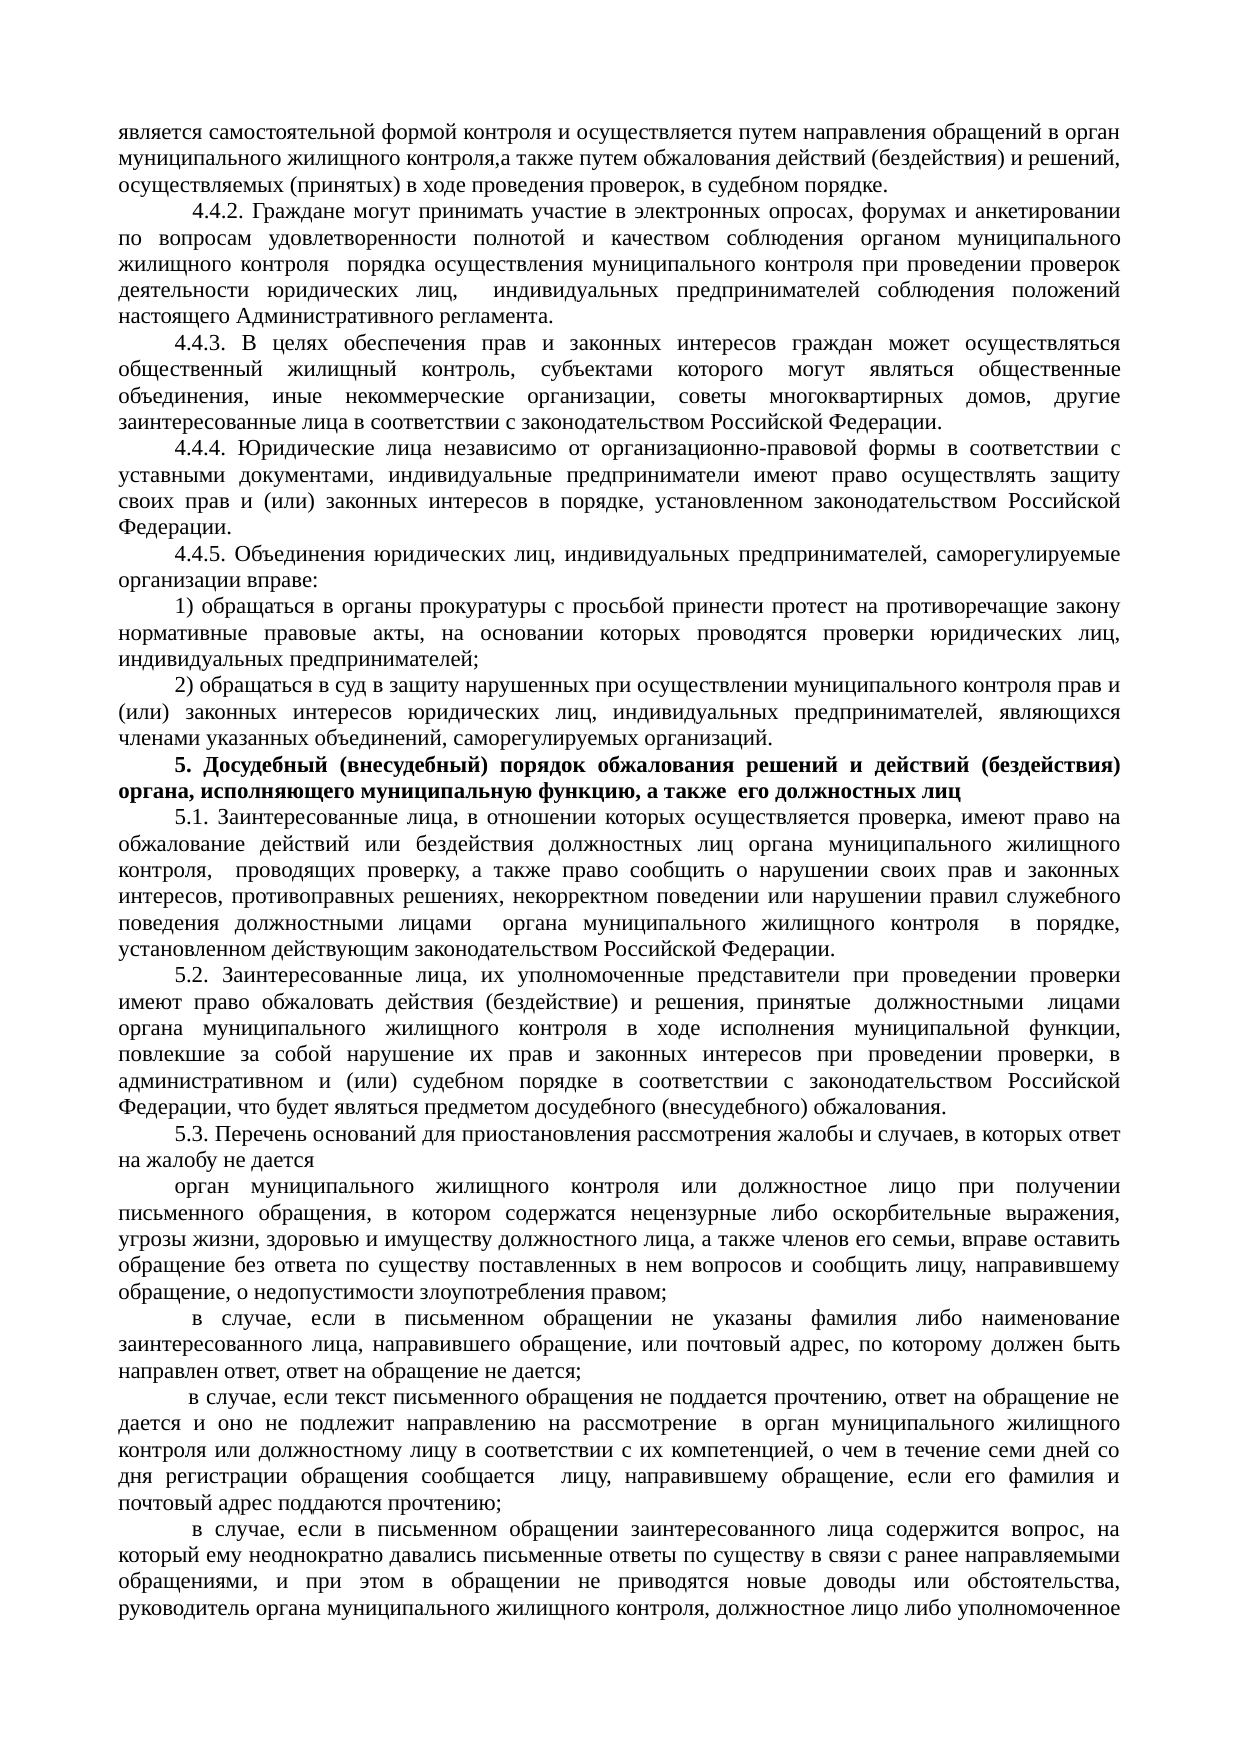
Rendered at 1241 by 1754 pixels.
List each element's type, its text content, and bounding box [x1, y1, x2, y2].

text 4.4.5. Объединения юридических лиц, индивидуальных предпринимателей, саморегулируемые организации вправе: [118, 540, 1122, 592]
text 4.4.4. Юридические лица независимо от организационно-правовой формы в соответствии с уставными документами, индивидуальные предприниматели имеют право осуществлять защиту своих прав и (или) законных интересов в порядке, установленном законодательством Российской Федерации. [118, 434, 1122, 540]
text является самостоятельной формой контроля и осуществляется путем направления обращений в орган муниципального жилищного контроля,а также путем обжалования действий (бездействия) и решений, осуществляемых (принятых) в ходе проведения проверок, в судебном порядке. [118, 118, 1122, 197]
text 5.2. Заинтересованные лица, их уполномоченные представители при проведении проверки имеют право обжаловать действия (бездействие) и решения, принятые должностными лицами органа муниципального жилищного контроля в ходе исполнения муниципальной функции, повлекшие за собой нарушение их прав и законных интересов при проведении проверки, в административном и (или) судебном порядке в соответствии с законодательством Российской Федерации, что будет являться предметом досудебного (внесудебного) обжалования. [118, 961, 1122, 1119]
text 4.4.3. В целях обеспечения прав и законных интересов граждан может осуществляться общественный жилищный контроль, субъектами которого могут являться общественные объединения, иные некоммерческие организации, советы многоквартирных домов, другие заинтересованные лица в соответствии с законодательством Российской Федерации. [118, 329, 1122, 434]
text 5.3. Перечень оснований для приостановления рассмотрения жалобы и случаев, в которых ответ на жалобу не дается [118, 1119, 1122, 1172]
text 4.4.2. Граждане могут принимать участие в электронных опросах, форумах и анкетировании по вопросам удовлетворенности полнотой и качеством соблюдения органом муниципального жилищного контроля порядка осуществления муниципального контроля при проведении проверок деятельности юридических лиц, индивидуальных предпринимателей соблюдения положений настоящего Административного регламента. [118, 197, 1122, 329]
text 5.1. Заинтересованные лица, в отношении которых осуществляется проверка, имеют право на обжалование действий или бездействия должностных лиц органа муниципального жилищного контроля, проводящих проверку, а также право сообщить о нарушении своих прав и законных интересов, противоправных решениях, некорректном поведении или нарушении правил служебного поведения должностными лицами органа муниципального жилищного контроля в порядке, установленном действующим законодательством Российской Федерации. [118, 803, 1122, 961]
text 5. Досудебный (внесудебный) порядок обжалования решений и действий (бездействия) органа, исполняющего муниципальную функцию, а также его должностных лиц [118, 751, 1122, 803]
text 1) обращаться в органы прокуратуры с просьбой принести протест на противоречащие закону нормативные правовые акты, на основании которых проводятся проверки юридических лиц, индивидуальных предпринимателей; [118, 592, 1122, 672]
text в случае, если в письменном обращении заинтересованного лица содержится вопрос, на который ему неоднократно давались письменные ответы по существу в связи с ранее направляемыми обращениями, и при этом в обращении не приводятся новые доводы или обстоятельства, руководитель органа муниципального жилищного контроля, должностное лицо либо уполномоченное [118, 1515, 1122, 1620]
text в случае, если текст письменного обращения не поддается прочтению, ответ на обращение не дается и оно не подлежит направлению на рассмотрение в орган муниципального жилищного контроля или должностному лицу в соответствии с их компетенцией, о чем в течение семи дней со дня регистрации обращения сообщается лицу, направившему обращение, если его фамилия и почтовый адрес поддаются прочтению; [118, 1383, 1122, 1515]
text орган муниципального жилищного контроля или должностное лицо при получении письменного обращения, в котором содержатся нецензурные либо оскорбительные выражения, угрозы жизни, здоровью и имуществу должностного лица, а также членов его семьи, вправе оставить обращение без ответа по существу поставленных в нем вопросов и сообщить лицу, направившему обращение, о недопустимости злоупотребления правом; [118, 1172, 1122, 1304]
text в случае, если в письменном обращении не указаны фамилия либо наименование заинтересованного лица, направившего обращение, или почтовый адрес, по которому должен быть направлен ответ, ответ на обращение не дается; [118, 1304, 1122, 1383]
text 2) обращаться в суд в защиту нарушенных при осуществлении муниципального контроля прав и (или) законных интересов юридических лиц, индивидуальных предпринимателей, являющихся членами указанных объединений, саморегулируемых организаций. [118, 672, 1122, 751]
